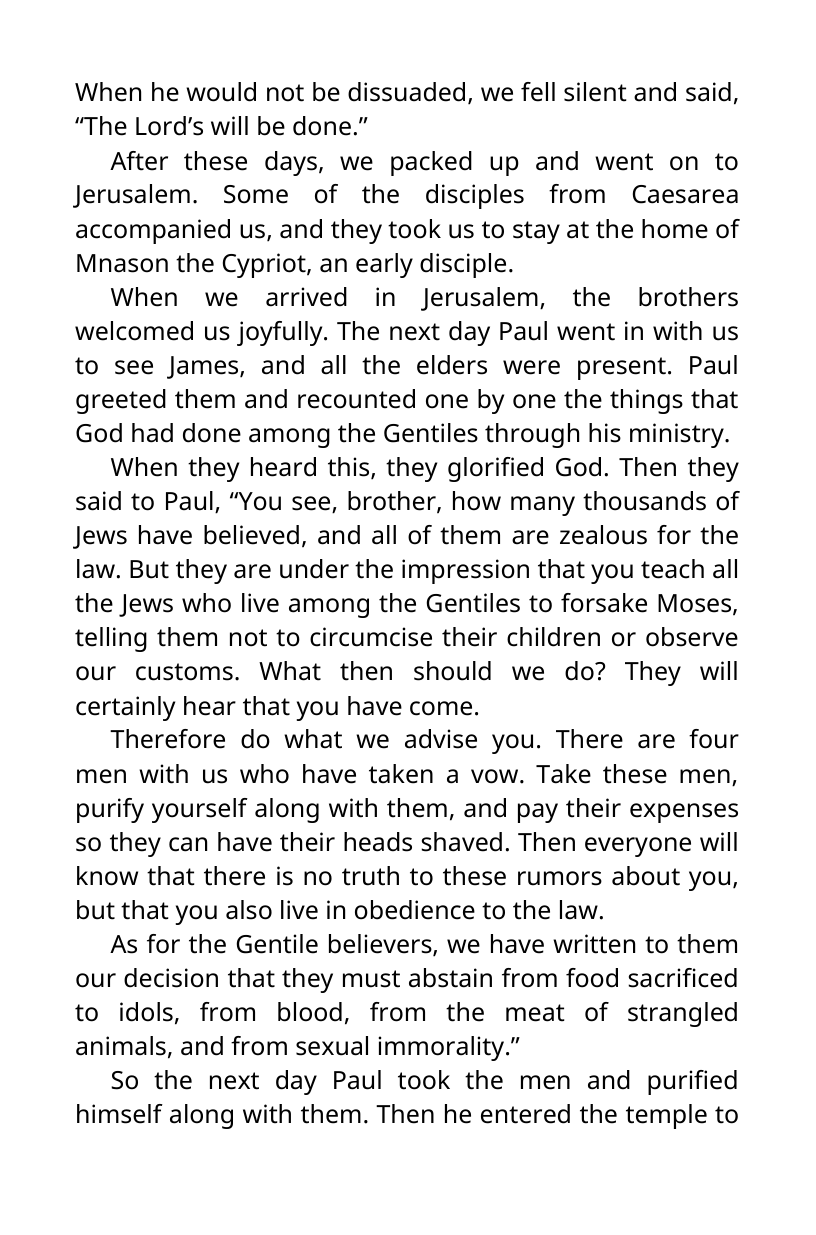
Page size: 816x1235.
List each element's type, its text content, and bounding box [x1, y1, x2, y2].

text After these days, we packed up and went on to Jerusalem. Some of the disciples from Caesarea accompanied us, and they took us to stay at the home of Mnason the Cypriot, an early disciple. [75, 143, 740, 279]
text Therefore do what we advise you. There are four men with us who have taken a vow. Take these men, purify yourself along with them, and pay their expenses so they can have their heads shaved. Then everyone will know that there is no truth to these rumors about you, but that you also live in obedience to the law. [75, 722, 740, 927]
text So the next day Paul took the men and purified himself along with them. Then he entered the temple to [75, 1063, 740, 1131]
text As for the Gentile believers, we have written to them our decision that they must abstain from food sacrificed to idols, from blood, from the meat of strangled animals, and from sexual immorality.” [75, 927, 740, 1063]
text When we arrived in Jerusalem, the brothers welcomed us joyfully. The next day Paul went in with us to see James, and all the elders were present. Paul greeted them and recounted one by one the things that God had done among the Gentiles through his ministry. [75, 279, 740, 450]
text When they heard this, they glorified God. Then they said to Paul, “You see, brother, how many thousands of Jews have believed, and all of them are zealous for the law. But they are under the impression that you teach all the Jews who live among the Gentiles to forsake Moses, telling them not to circumcise their children or observe our customs. What then should we do? They will certainly hear that you have come. [75, 450, 740, 722]
text When he would not be dissuaded, we fell silent and said, “The Lord’s will be done.” [75, 75, 740, 143]
